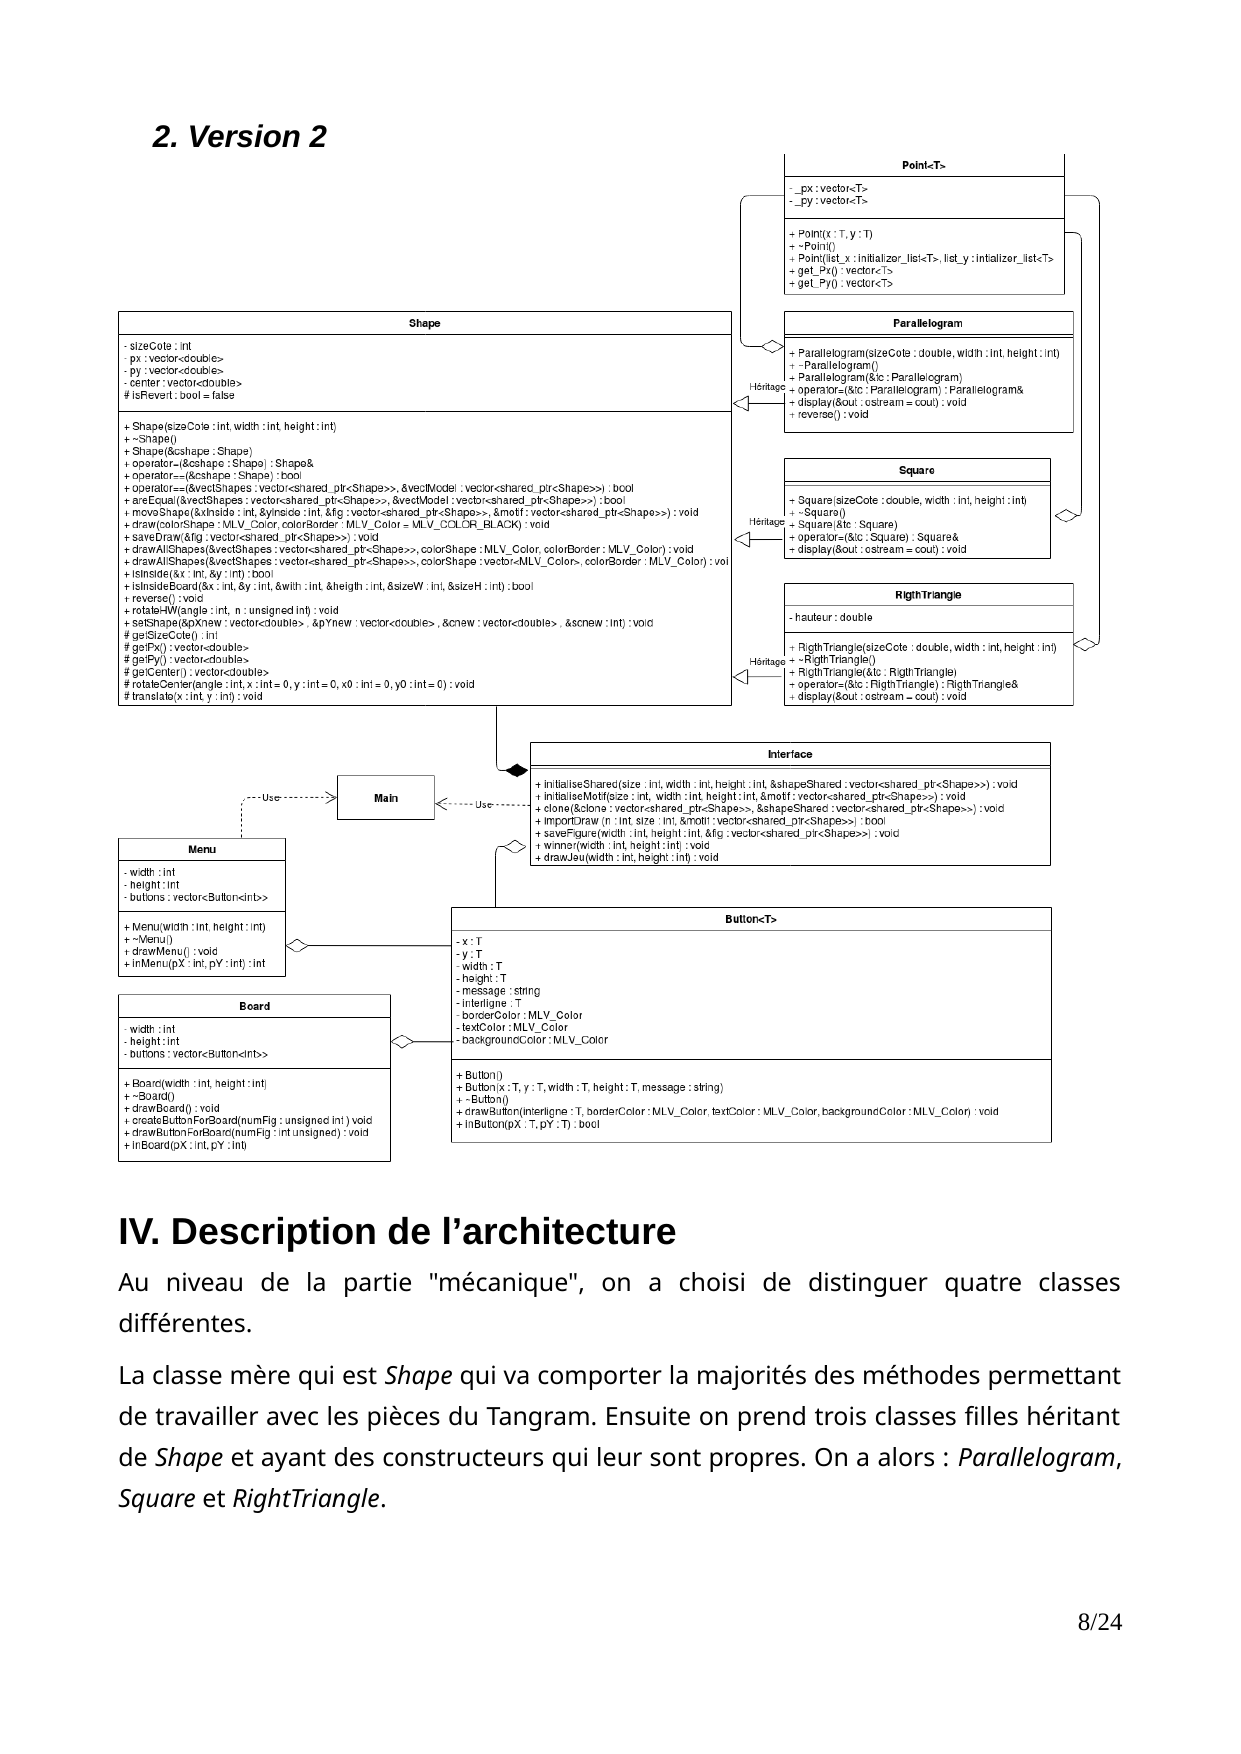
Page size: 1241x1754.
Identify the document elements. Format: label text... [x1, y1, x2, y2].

picture [118, 154, 1123, 1164]
text Au niveau de la partie "mécanique", on a choisi de distinguer quatre classes différentes. [118, 1264, 1122, 1339]
text La classe mère qui est Shape qui va comporter la majorités des méthodes permettant de travailler avec les pièces du Tangram. Ensuite on prend trois classes filles héritant de Shape et ayant des constructeurs qui leur sont propres. On a alors : Parallelogram, Square et RightTriangle. [118, 1358, 1122, 1514]
subtitle 2. Version 2 [118, 118, 1122, 154]
subtitle IV. Description de l’architecture [118, 1209, 1122, 1253]
